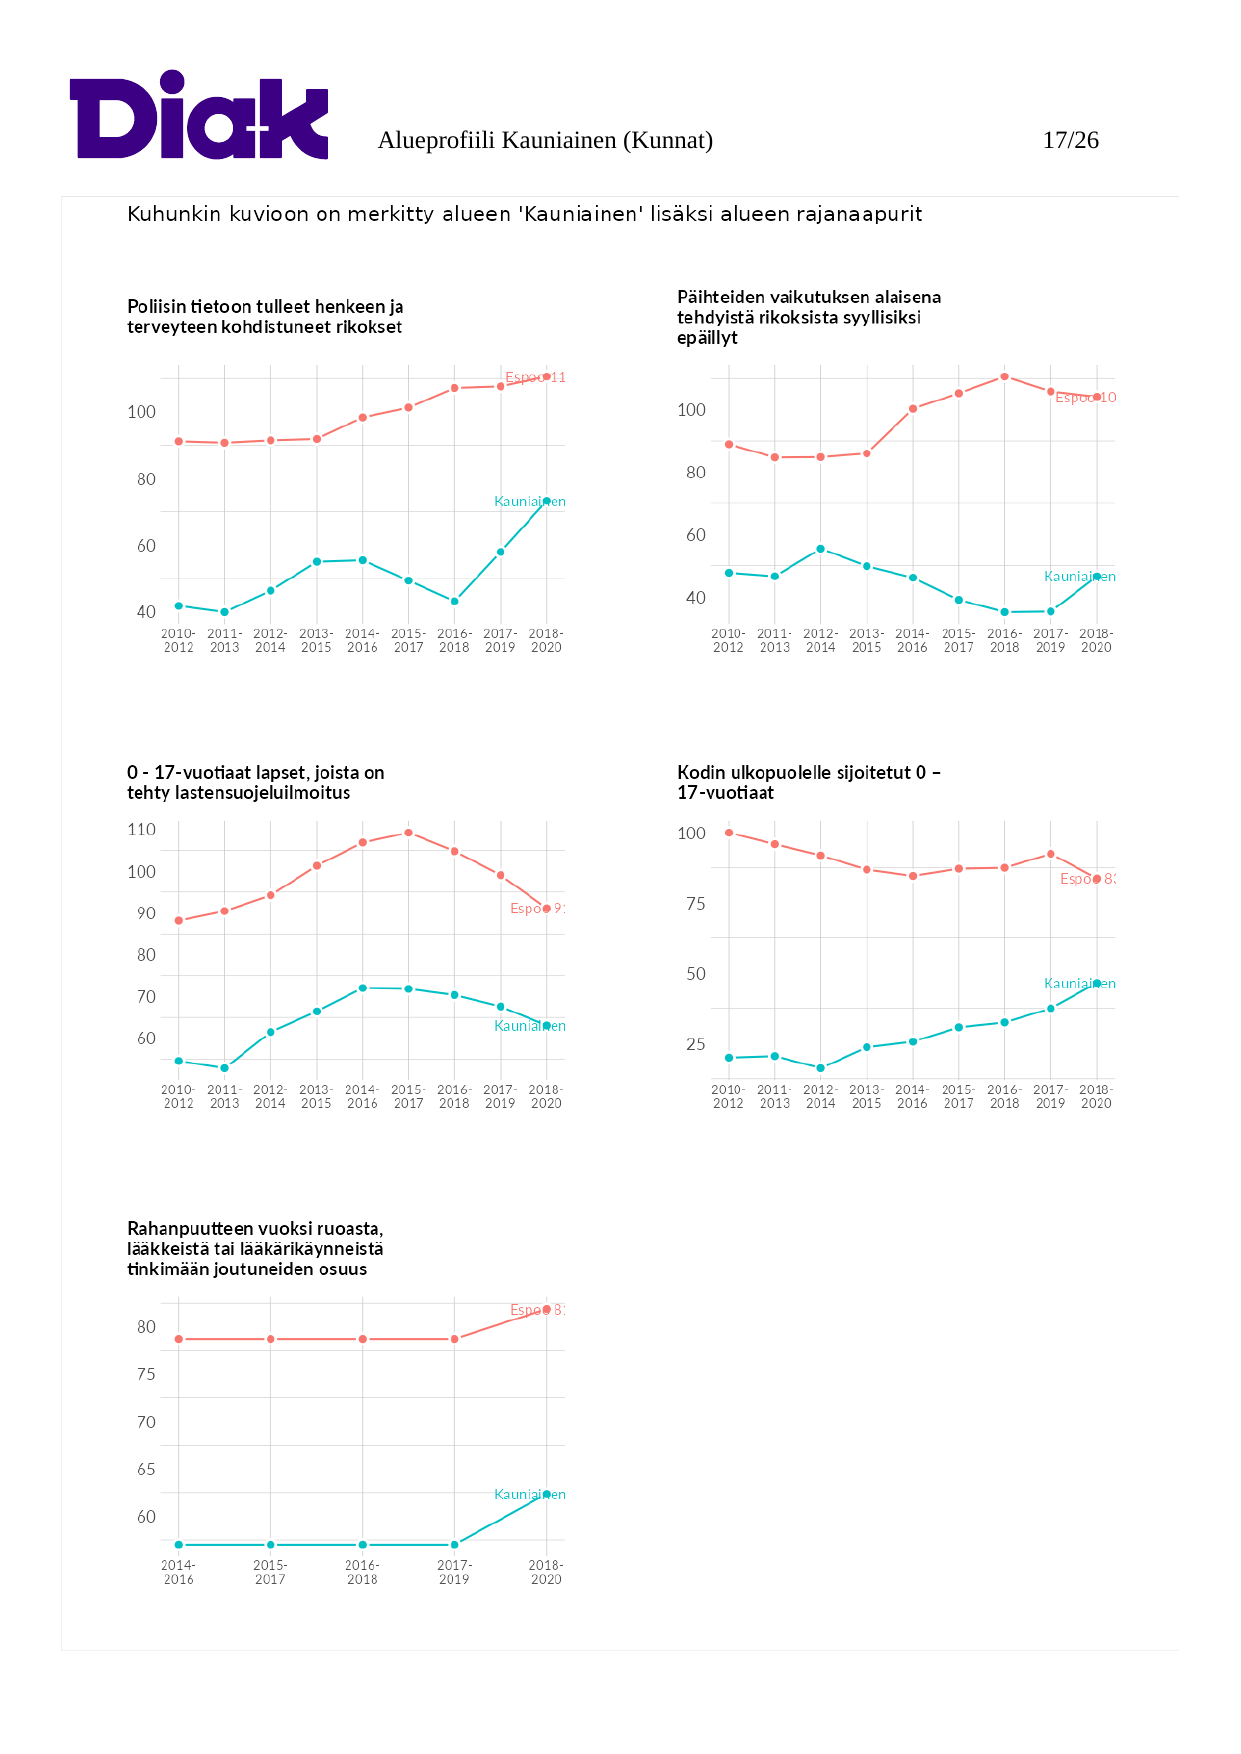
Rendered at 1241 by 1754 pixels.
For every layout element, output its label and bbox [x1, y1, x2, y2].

picture [61, 196, 1179, 1651]
